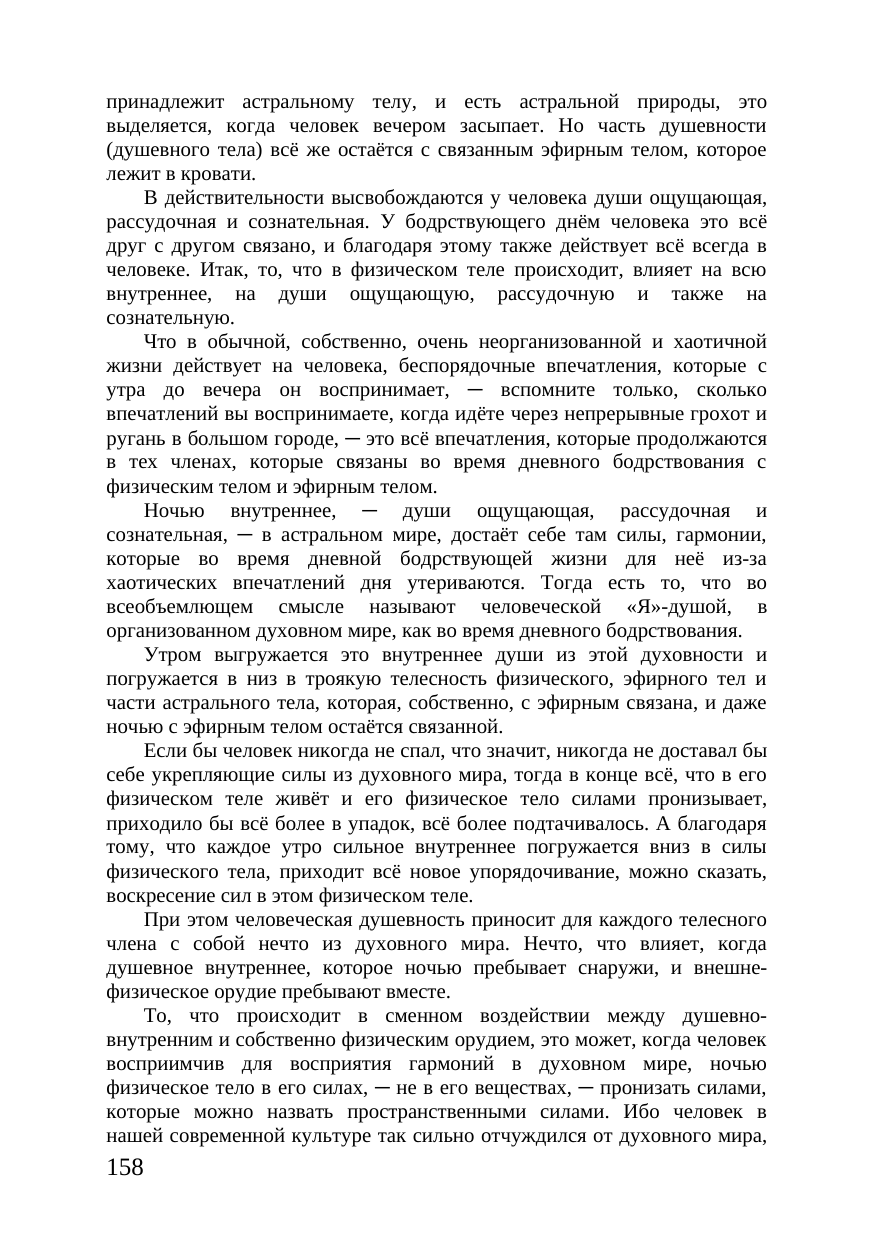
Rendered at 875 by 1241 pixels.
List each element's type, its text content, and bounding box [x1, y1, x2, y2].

text принадлежит астральному телу, и есть астральной природы, это выделяется, когда человек вечером засыпает. Но часть душевности (душевного тела) всё же остаётся с связанным эфирным телом, которое лежит в кровати. [106, 88, 768, 185]
text В действительности высвобождаются у человека души ощущающая, рассудочная и сознательная. У бодрствующего днём человека это всё друг с другом связано, и благодаря этому также действует всё всегда в человеке. Итак, то, что в физическом теле происходит, влияет на всю внутреннее, на души ощущающую, рассудочную и также на сознательную. [106, 185, 768, 329]
text То, что происходит в сменном воздействии между душевно-внутренним и собственно физическим орудием, это может, когда человек восприимчив для восприятия гармоний в духовном мире, ночью физическое тело в его силах, ─ не в его веществах, ─ пронизать силами, которые можно назвать пространственными силами. Ибо человек в нашей современной культуре так сильно отчуждился от духовного мира, [106, 1003, 768, 1147]
text Что в обычной, собственно, очень неорганизованной и хаотичной жизни действует на человека, беспорядочные впечатления, которые с утра до вечера он воспринимает, ─ вспомните только, сколько впечатлений вы воспринимаете, когда идёте через непрерывные грохот и ругань в большом городе, ─ это всё впечатления, которые продолжаются в тех членах, которые связаны во время дневного бодрствования с физическим телом и эфирным телом. [106, 329, 768, 498]
text Ночью внутреннее, ─ души ощущающая, рассудочная и сознательная, ─ в астральном мире, достаёт себе там силы, гармонии, которые во время дневной бодрствующей жизни для неё из-за хаотических впечатлений дня утериваются. Тогда есть то, что во всеобъемлющем смысле называют человеческой «Я»-душой, в организованном духовном мире, как во время дневного бодрствования. [106, 498, 768, 642]
text При этом человеческая душевность приносит для каждого телесного члена с собой нечто из духовного мира. Нечто, что влияет, когда душевное внутреннее, которое ночью пребывает снаружи, и внешне-физическое орудие пребывают вместе. [106, 907, 768, 1003]
text Утром выгружается это внутреннее души из этой духовности и погружается в низ в троякую телесность физического, эфирного тел и части астрального тела, которая, собственно, с эфирным связана, и даже ночью с эфирным телом остаётся связанной. [106, 642, 768, 738]
text Если бы человек никогда не спал, что значит, никогда не доставал бы себе укрепляющие силы из духовного мира, тогда в конце всё, что в его физическом теле живёт и его физическое тело силами пронизывает, приходило бы всё более в упадок, всё более подтачивалось. А благодаря тому, что каждое утро сильное внутреннее погружается вниз в силы физического тела, приходит всё новое упорядочивание, можно сказать, воскресение сил в этом физическом теле. [106, 738, 768, 907]
